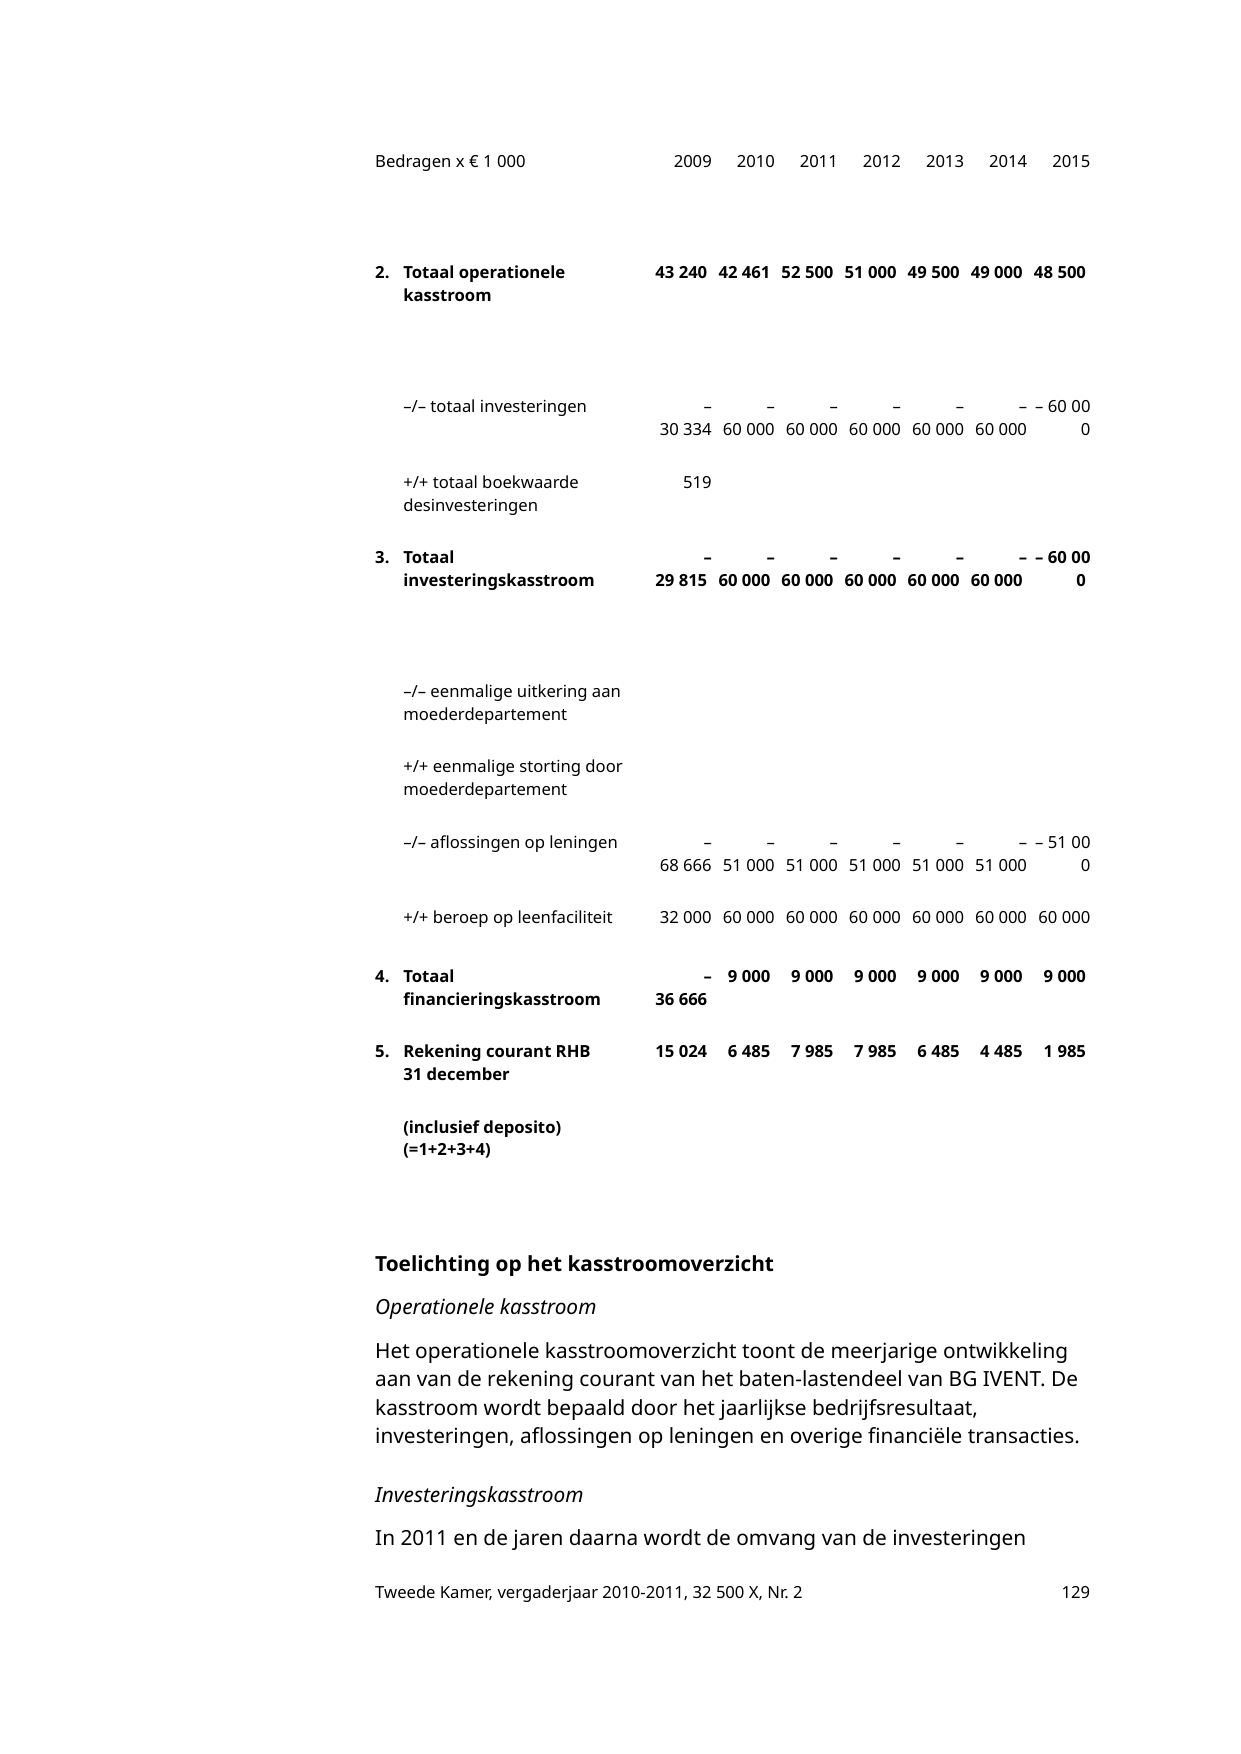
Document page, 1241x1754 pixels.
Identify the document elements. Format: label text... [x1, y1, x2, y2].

table_cell 60 000 [964, 906, 1027, 964]
table_cell [964, 680, 1027, 755]
table_cell 9 000 [901, 964, 964, 1040]
table_cell – 60 000 [838, 546, 901, 621]
table_cell [964, 470, 1027, 546]
table_cell – 51 000 [775, 831, 838, 906]
table_cell [375, 337, 403, 395]
table_cell [1027, 755, 1090, 831]
table_cell [775, 470, 838, 546]
text Toelichting op het kasstroomoverzicht [375, 1249, 1090, 1277]
table_cell [775, 621, 838, 680]
table_cell –/– aflossingen op leningen [403, 831, 648, 906]
table_cell – 51 000 [901, 831, 964, 906]
table_cell – 60 000 [838, 395, 901, 470]
table_cell +/+ eenmalige storting door moederdepartement [403, 755, 648, 831]
table_cell [901, 470, 964, 546]
table_header 2009 [648, 150, 711, 203]
table_cell [775, 755, 838, 831]
table_cell 42 461 [711, 261, 774, 337]
table_cell [838, 621, 901, 680]
table_cell +/+ beroep op leenfaciliteit [403, 906, 648, 964]
table_cell 52 500 [775, 261, 838, 337]
table_cell [648, 203, 711, 261]
table_cell – 51 000 [711, 831, 774, 906]
table_cell [375, 831, 403, 906]
table_cell [711, 470, 774, 546]
table_cell – 60 000 [964, 546, 1027, 621]
table_cell 6 485 [901, 1040, 964, 1191]
text Het operationele kasstroomoverzicht toont de meerjarige ontwikkeling aan van de rekening courant van het baten-lastendeel van BG IVENT. De kasstroom wordt bepaald door het jaarlijkse bedrijfsresultaat, investeringen, aflossingen op leningen en overige financiële transacties. [375, 1336, 1090, 1450]
table_cell 4. [375, 964, 403, 1040]
table_cell 5. [375, 1040, 403, 1191]
table_cell 60 000 [711, 906, 774, 964]
table_cell – 30 334 [648, 395, 711, 470]
table_cell [775, 680, 838, 755]
table_cell [901, 337, 964, 395]
table_cell [711, 680, 774, 755]
table_cell [1027, 621, 1090, 680]
table_cell [838, 680, 901, 755]
table_cell [403, 621, 648, 680]
table_cell [1027, 470, 1090, 546]
table_cell [403, 337, 648, 395]
table_cell 32 000 [648, 906, 711, 964]
table_cell – 60 000 [711, 546, 774, 621]
table_cell – 60 000 [901, 395, 964, 470]
table_cell 9 000 [964, 964, 1027, 1040]
table_cell – 60 000 [1027, 546, 1090, 621]
table_cell [1027, 203, 1090, 261]
table_cell – 60 000 [775, 546, 838, 621]
table_cell 1 985 [1027, 1040, 1090, 1191]
table_header 2010 [711, 150, 774, 203]
table_cell 7 985 [775, 1040, 838, 1191]
text Investeringskasstroom [375, 1480, 1090, 1508]
table_cell [964, 203, 1027, 261]
table_cell – 51 000 [964, 831, 1027, 906]
table_cell 60 000 [901, 906, 964, 964]
table_cell – 60 000 [901, 546, 964, 621]
table_cell [648, 337, 711, 395]
table_cell [375, 470, 403, 546]
table_header 2012 [838, 150, 901, 203]
table_cell 49 500 [901, 261, 964, 337]
table_cell – 60 000 [964, 395, 1027, 470]
table_cell 15 024 [648, 1040, 711, 1191]
table_cell 519 [648, 470, 711, 546]
table_header 2013 [901, 150, 964, 203]
table_header 2015 [1027, 150, 1090, 203]
table_cell [648, 755, 711, 831]
table_cell – 60 000 [775, 395, 838, 470]
table_cell [775, 337, 838, 395]
table_cell 9 000 [1027, 964, 1090, 1040]
table_cell – 60 000 [711, 395, 774, 470]
table_cell 60 000 [775, 906, 838, 964]
table_cell [711, 203, 774, 261]
table_cell 48 500 [1027, 261, 1090, 337]
table_cell 60 000 [1027, 906, 1090, 964]
table_cell [964, 755, 1027, 831]
table_cell [775, 203, 838, 261]
table_header Bedragen x € 1 000 [375, 150, 648, 203]
table_cell [964, 337, 1027, 395]
table_cell [964, 621, 1027, 680]
table_cell Totaal investeringskasstroom [403, 546, 648, 621]
table_cell – 36 666 [648, 964, 711, 1040]
table_cell –/– eenmalige uitkering aan moederdepartement [403, 680, 648, 755]
table_cell 4 485 [964, 1040, 1027, 1191]
table_cell – 60 000 [1027, 395, 1090, 470]
table_cell [838, 337, 901, 395]
table_cell Rekening courant RHB 31 december (inclusief deposito) (=1+2+3+4) [403, 1040, 648, 1191]
table_cell [901, 621, 964, 680]
table_cell [375, 680, 403, 755]
table_cell 60 000 [838, 906, 901, 964]
table_cell [648, 680, 711, 755]
table_cell [838, 470, 901, 546]
table_cell 49 000 [964, 261, 1027, 337]
table_cell – 51 000 [838, 831, 901, 906]
table_cell [375, 203, 403, 261]
table_cell –/– totaal investeringen [403, 395, 648, 470]
table_cell 43 240 [648, 261, 711, 337]
table_cell 6 485 [711, 1040, 774, 1191]
table_cell [838, 755, 901, 831]
table_cell – 29 815 [648, 546, 711, 621]
table_cell 3. [375, 546, 403, 621]
table_cell [375, 621, 403, 680]
table_cell [1027, 680, 1090, 755]
table_cell 51 000 [838, 261, 901, 337]
table_header 2011 [775, 150, 838, 203]
text Operationele kasstroom [375, 1292, 1090, 1321]
table_cell [648, 621, 711, 680]
table_cell [711, 621, 774, 680]
table_cell [403, 203, 648, 261]
table_cell [375, 395, 403, 470]
table_cell [711, 755, 774, 831]
table_cell 9 000 [838, 964, 901, 1040]
table_cell 9 000 [775, 964, 838, 1040]
table_cell [375, 755, 403, 831]
table_cell [901, 203, 964, 261]
table_cell [1027, 337, 1090, 395]
table_cell 2. [375, 261, 403, 337]
table_cell Totaal operationele kasstroom [403, 261, 648, 337]
table_cell Totaal financieringskasstroom [403, 964, 648, 1040]
text In 2011 en de jaren daarna wordt de omvang van de investeringen [375, 1523, 1090, 1552]
table_cell 7 985 [838, 1040, 901, 1191]
table_cell – 68 666 [648, 831, 711, 906]
table_cell +/+ totaal boekwaarde desinvesteringen [403, 470, 648, 546]
table_cell – 51 000 [1027, 831, 1090, 906]
table_cell [901, 755, 964, 831]
table_header 2014 [964, 150, 1027, 203]
table_cell [838, 203, 901, 261]
table_cell 9 000 [711, 964, 774, 1040]
table_cell [901, 680, 964, 755]
table_cell [375, 906, 403, 964]
table_cell [711, 337, 774, 395]
